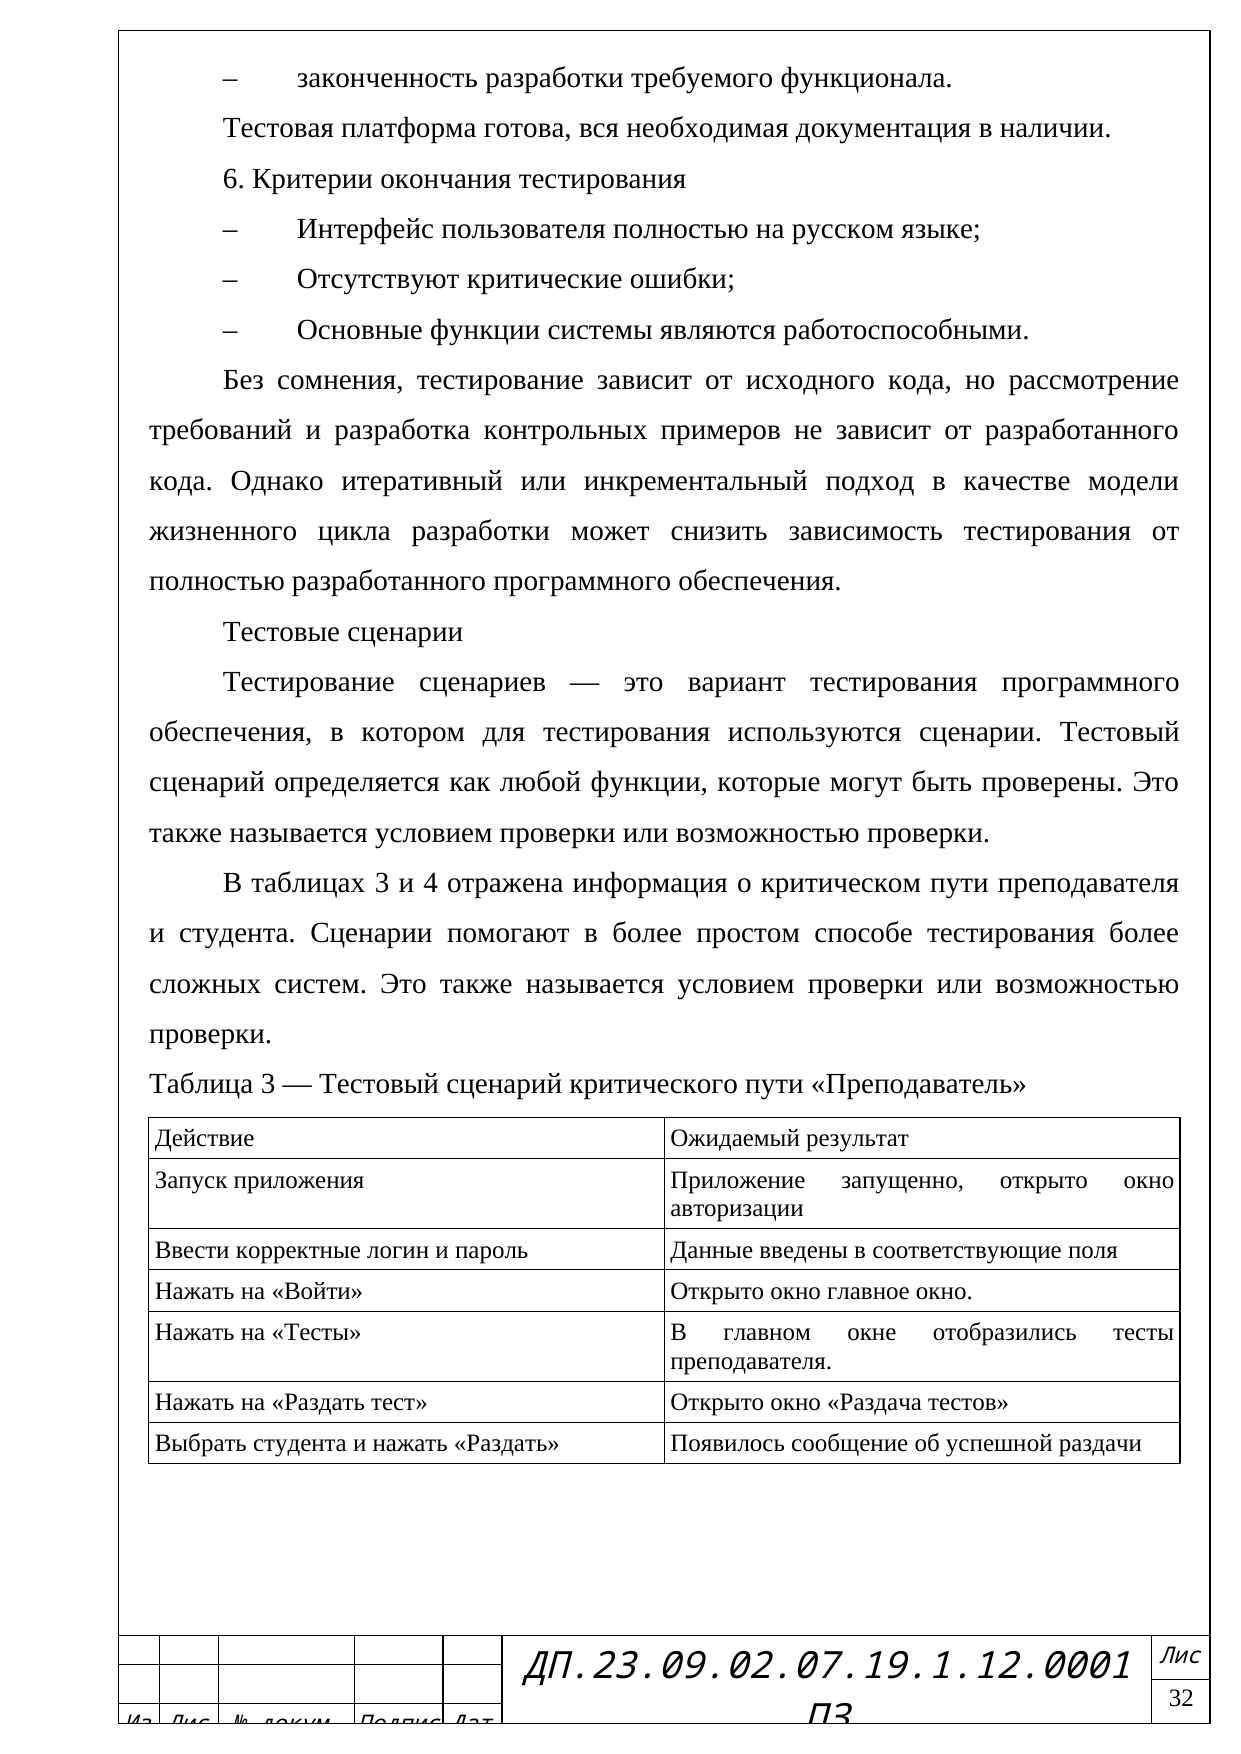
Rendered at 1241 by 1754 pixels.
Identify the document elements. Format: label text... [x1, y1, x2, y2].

table_cell Открыто окно главное окно. [665, 1270, 1179, 1311]
text Таблица 3 — Тестовый сценарий критического пути «Преподаватель» [149, 1066, 1180, 1100]
table_cell Данные введены в соответствующие поля [665, 1229, 1179, 1269]
table_cell Приложение запущенно, открыто окно авторизации [665, 1159, 1179, 1228]
table_cell Запуск приложения [149, 1159, 664, 1228]
text Тестовые сценарии [149, 614, 1180, 647]
list Интерфейс пользователя полностью на русском языке; [149, 211, 1180, 245]
list Отсутствуют критические ошибки; [149, 261, 1180, 295]
text Тестирование сценариев — это вариант тестирования программного обеспечения, в котором для тестирования используются сценарии. Тестовый сценарий определяется как любой функции, которые могут быть проверены. Это также называется условием проверки или возможностью проверки. [149, 664, 1180, 848]
text Тестовая платформа готова, вся необходимая документация в наличии. [149, 111, 1180, 144]
table_cell В главном окне отобразились тесты преподавателя. [665, 1312, 1179, 1381]
text Без сомнения, тестирование зависит от исходного кода, но рассмотрение требований и разработка контрольных примеров не зависит от разработанного кода. Однако итеративный или инкрементальный подход в качестве модели жизненного цикла разработки может снизить зависимость тестирования от полностью разработанного программного обеспечения. [149, 362, 1180, 597]
table_cell Появилось сообщение об успешной раздачи [665, 1423, 1179, 1463]
table_cell Открыто окно «Раздача тестов» [665, 1382, 1179, 1422]
text В таблицах 3 и 4 отражена информация о критическом пути преподавателя и студента. Сценарии помогают в более простом способе тестирования более сложных систем. Это также называется условием проверки или возможностью проверки. [149, 865, 1180, 1050]
table_cell Ввести корректные логин и пароль [149, 1229, 664, 1269]
table_header Действие [149, 1118, 664, 1158]
table_cell Нажать на «Войти» [149, 1270, 664, 1311]
table_cell Нажать на «Раздать тест» [149, 1382, 664, 1422]
table_cell Нажать на «Тесты» [149, 1312, 664, 1381]
table_header Ожидаемый результат [665, 1118, 1179, 1158]
list Основные функции системы являются работоспособными. [149, 312, 1180, 345]
text 6. Критерии окончания тестирования [149, 161, 1180, 194]
table_cell Выбрать студента и нажать «Раздать» [149, 1423, 664, 1463]
list законченность разработки требуемого функционала. [149, 60, 1180, 94]
